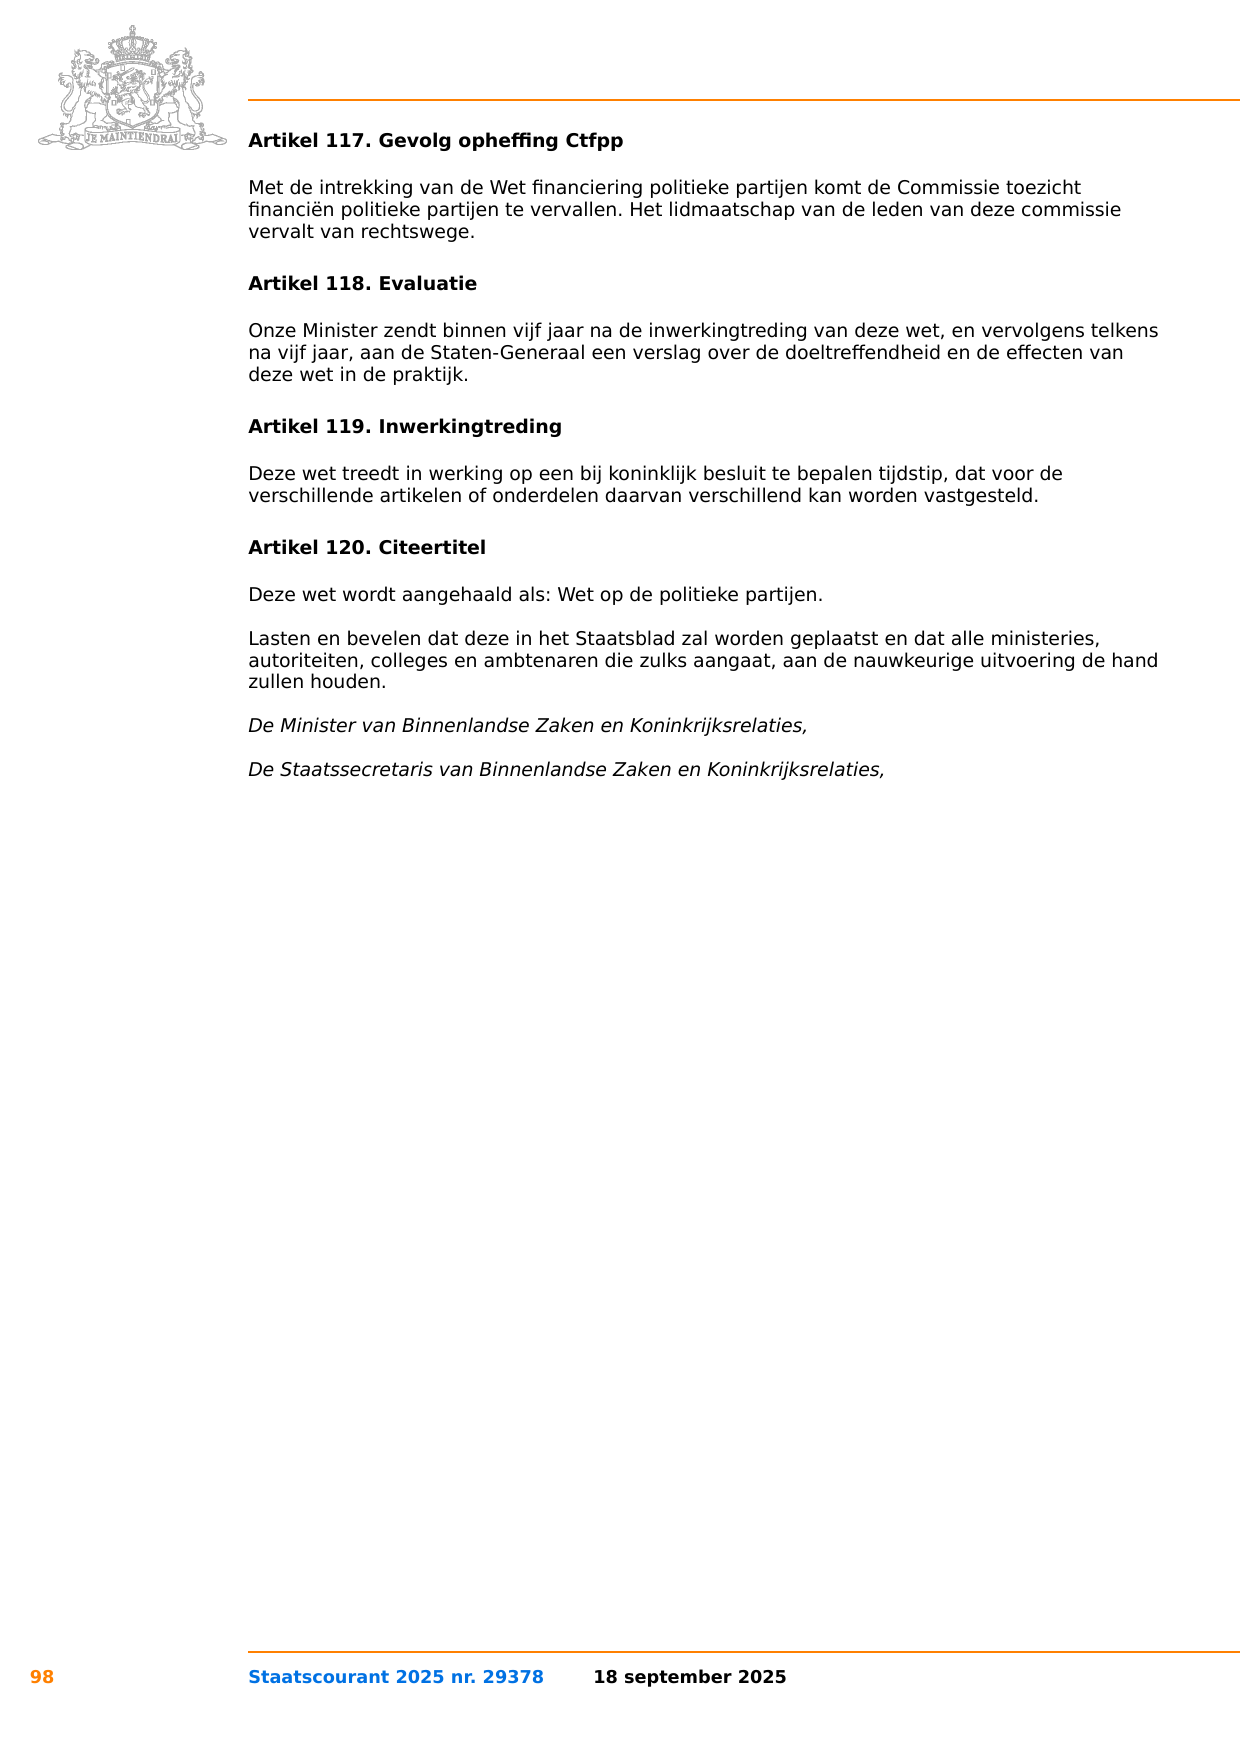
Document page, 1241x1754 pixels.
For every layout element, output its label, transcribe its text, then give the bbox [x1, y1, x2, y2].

subtitle Artikel 118. Evaluatie [248, 273, 1163, 295]
text Onze Minister zendt binnen vijf jaar na de inwerkingtreding van deze wet, en vervolgens telkens na vijf jaar, aan de Staten-Generaal een verslag over de doeltreffendheid en de effecten van deze wet in de praktijk. [248, 320, 1163, 386]
picture [38, 25, 227, 150]
text Deze wet wordt aangehaald als: Wet op de politieke partijen. [248, 584, 1163, 606]
text Lasten en bevelen dat deze in het Staatsblad zal worden geplaatst en dat alle ministeries, autoriteiten, colleges en ambtenaren die zulks aangaat, aan de nauwkeurige uitvoering de hand zullen houden. [248, 627, 1163, 693]
subtitle Artikel 119. Inwerkingtreding [248, 416, 1163, 438]
subtitle Artikel 120. Citeertitel [248, 537, 1163, 559]
subtitle Artikel 117. Gevolg opheffing Ctfpp [248, 130, 1163, 152]
text De Minister van Binnenlandse Zaken en Koninkrijksrelaties, [248, 715, 1163, 737]
text De Staatssecretaris van Binnenlandse Zaken en Koninkrijksrelaties, [248, 759, 1163, 781]
text Deze wet treedt in werking op een bij koninklijk besluit te bepalen tijdstip, dat voor de verschillende artikelen of onderdelen daarvan verschillend kan worden vastgesteld. [248, 463, 1163, 507]
text Met de intrekking van de Wet financiering politieke partijen komt de Commissie toezicht financiën politieke partijen te vervallen. Het lidmaatschap van de leden van deze commissie vervalt van rechtswege. [248, 177, 1163, 243]
